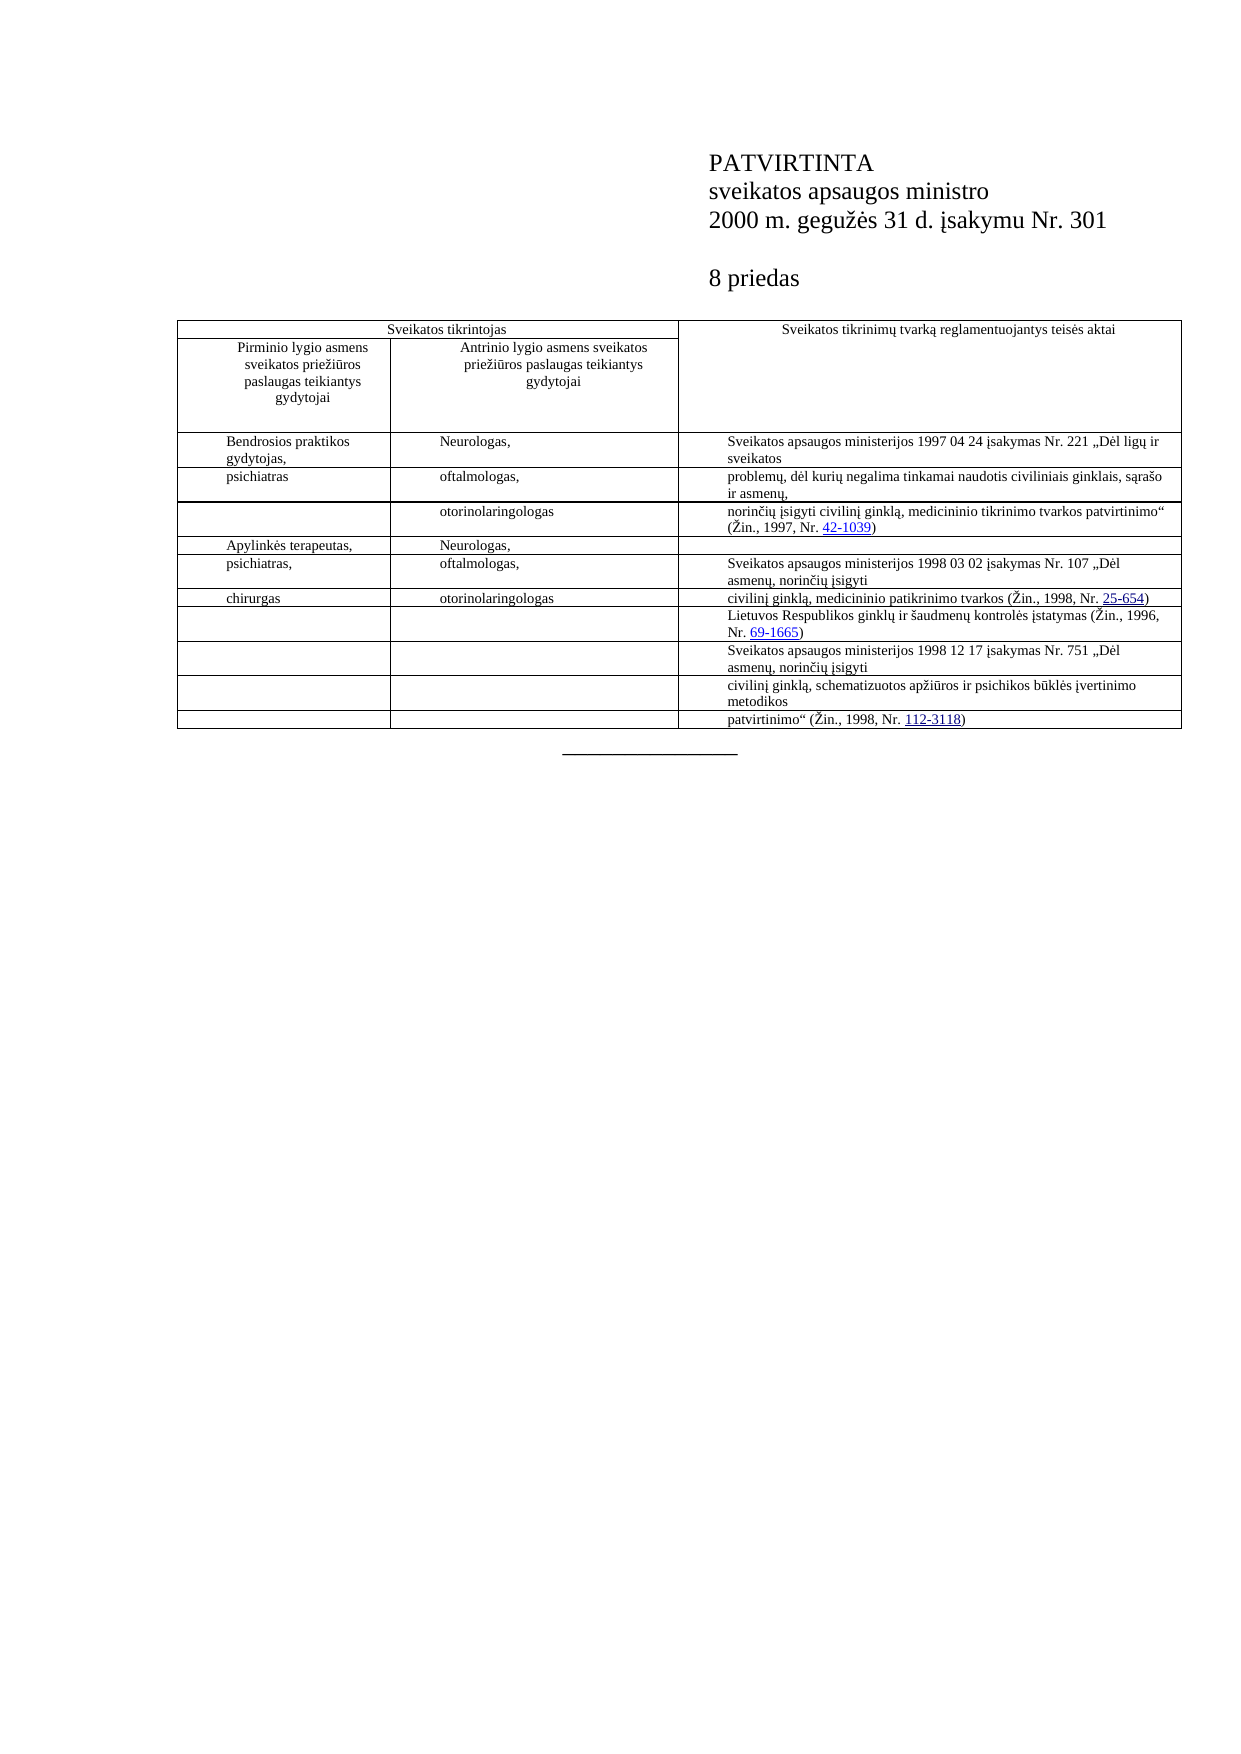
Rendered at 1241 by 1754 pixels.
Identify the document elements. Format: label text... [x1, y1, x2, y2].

table_cell [391, 711, 678, 728]
table_cell [391, 607, 678, 641]
text 2000 m. gegužės 31 d. įsakymu Nr. 301 [709, 205, 1122, 234]
table_cell Neurologas, [391, 433, 678, 467]
table_cell Antrinio lygio asmens sveikatos priežiūros paslaugas teikiantys gydytojai [391, 339, 678, 432]
table_cell Sveikatos apsaugos ministerijos 1998 03 02 įsakymas Nr. 107 „Dėl asmenų, norinčių įsigyti [679, 555, 1181, 588]
table_cell psichiatras [178, 468, 390, 501]
table_cell civilinį ginklą, medicininio patikrinimo tvarkos (Žin., 1998, Nr. 25-654) [679, 589, 1181, 606]
table_cell patvirtinimo“ (Žin., 1998, Nr. 112-3118) [679, 711, 1181, 728]
table_cell [391, 642, 678, 675]
table_cell norinčių įsigyti civilinį ginklą, medicininio tikrinimo tvarkos patvirtinimo“ (Žin., 1997, Nr. 42-1039) [679, 503, 1181, 536]
table_cell [178, 676, 390, 710]
table_cell [679, 537, 1181, 554]
table_cell otorinolaringologas [391, 589, 678, 606]
text sveikatos apsaugos ministro [709, 176, 1122, 205]
table_cell Neurologas, [391, 537, 678, 554]
table_cell oftalmologas, [391, 468, 678, 501]
table_cell psichiatras, [178, 555, 390, 588]
table_cell chirurgas [178, 589, 390, 606]
table_cell [178, 711, 390, 728]
table_cell oftalmologas, [391, 555, 678, 588]
table_header Sveikatos tikrinimų tvarką reglamentuojantys teisės aktai [679, 321, 1181, 432]
text ______________ [177, 729, 1122, 757]
table_cell [178, 642, 390, 675]
table_cell [178, 607, 390, 641]
table_cell Pirminio lygio asmens sveikatos priežiūros paslaugas teikiantys gydytojai [178, 339, 390, 432]
table_cell Lietuvos Respublikos ginklų ir šaudmenų kontrolės įstatymas (Žin., 1996, Nr. 69-1665) [679, 607, 1181, 641]
table_cell Apylinkės terapeutas, [178, 537, 390, 554]
table_cell Sveikatos apsaugos ministerijos 1998 12 17 įsakymas Nr. 751 „Dėl asmenų, norinčių įsigyti [679, 642, 1181, 675]
text 8 priedas [709, 263, 1122, 291]
table_cell otorinolaringologas [391, 503, 678, 536]
text PATVIRTINTA [709, 148, 1122, 176]
table_cell Sveikatos apsaugos ministerijos 1997 04 24 įsakymas Nr. 221 „Dėl ligų ir sveikatos [679, 433, 1181, 467]
table_cell [178, 503, 390, 536]
table_cell Bendrosios praktikos gydytojas, [178, 433, 390, 467]
table_cell [391, 676, 678, 710]
table_cell problemų, dėl kurių negalima tinkamai naudotis civiliniais ginklais, sąrašo ir asmenų, [679, 468, 1181, 501]
table_cell civilinį ginklą, schematizuotos apžiūros ir psichikos būklės įvertinimo metodikos [679, 676, 1181, 710]
table_header Sveikatos tikrintojas [178, 321, 678, 338]
